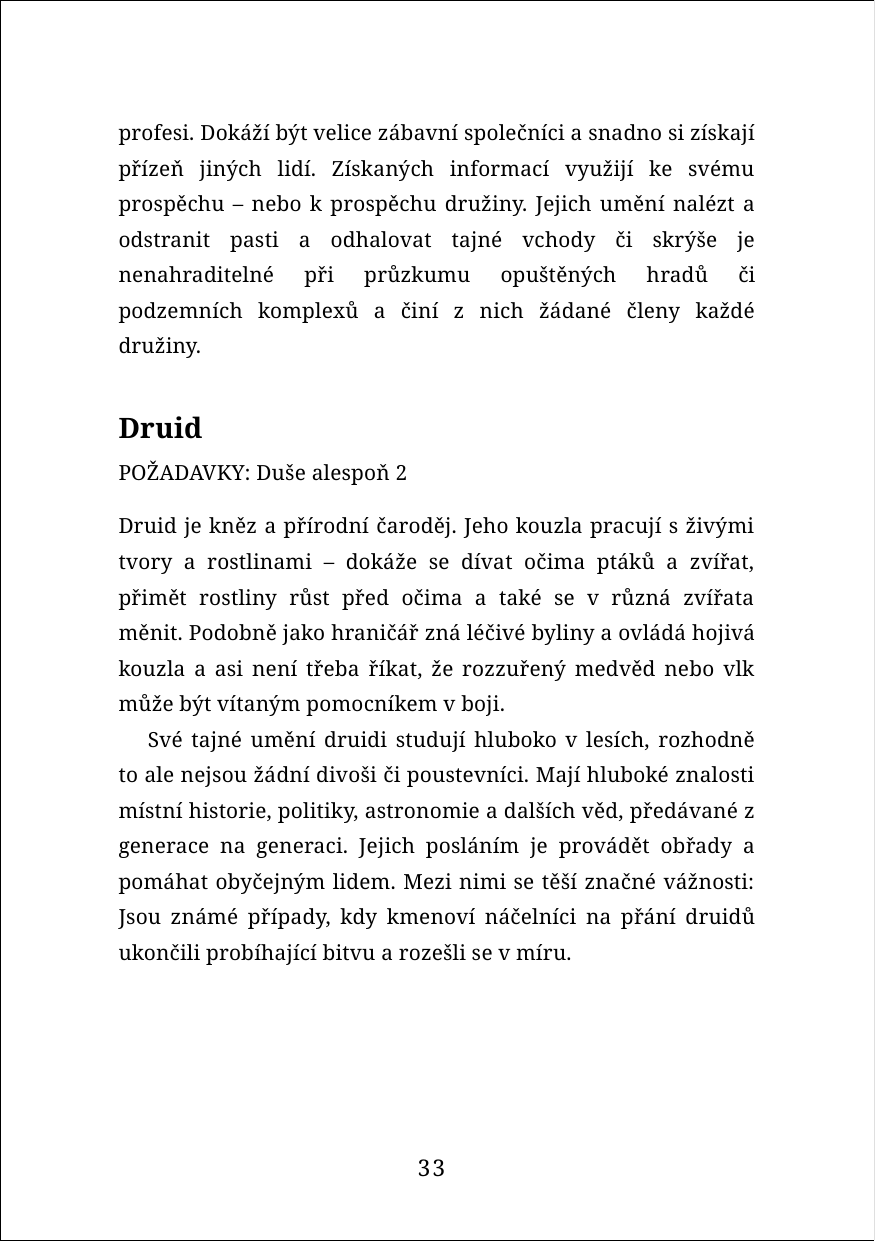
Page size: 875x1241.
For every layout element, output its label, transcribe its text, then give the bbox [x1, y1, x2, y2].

text profesi. Dokáží být velice zábavní společníci a snadno si získají přízeň jiných lidí. Získaných informací využijí ke svému prospěchu – nebo k prospěchu družiny. Jejich umění nalézt a odstranit pasti a odhalovat tajné vchody či skrýše je nenahraditelné při průzkumu opuštěných hradů či podzemních komplexů a činí z nich žádané členy každé družiny. [118, 118, 756, 360]
subtitle Druid [118, 408, 756, 447]
text POŽADAVKY: Duše alespoň 2 [118, 458, 756, 487]
text Druid je kněz a přírodní čaroděj. Jeho kouzla pracují s živými tvory a rostlinami – dokáže se dívat očima ptáků a zvířat, přimět rostliny růst před očima a také se v různá zvířata měnit. Podobně jako hraničář zná léčivé byliny a ovládá hojivá kouzla a asi není třeba říkat, že rozzuřený medvěd nebo vlk může být vítaným pomocníkem v boji. Své tajné umění druidi studují hluboko v lesích, rozhodně to ale nejsou žádní divoši či poustevníci. Mají hluboké znalosti místní historie, politiky, astronomie a dalších věd, předávané z generace na generaci. Jejich posláním je provádět obřady a pomáhat obyčejným lidem. Mezi nimi se těší značné vážnosti: Jsou známé případy, kdy kmenoví náčelníci na přání druidů ukončili probíhající bitvu a rozešli se v míru. [118, 512, 756, 966]
